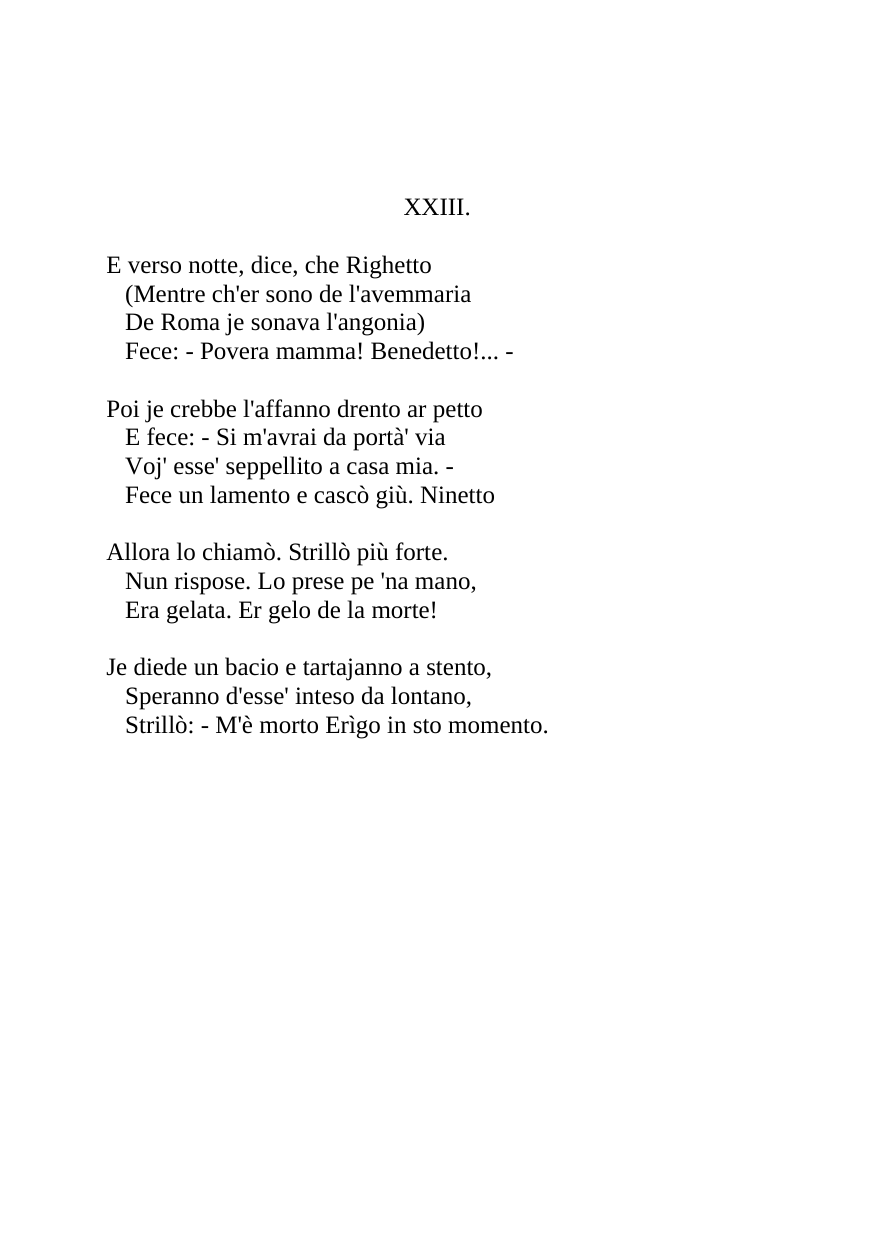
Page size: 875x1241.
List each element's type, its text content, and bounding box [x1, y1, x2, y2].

text Fece un lamento e cascò giù. Ninetto [125, 480, 768, 509]
text (Mentre ch'er sono de l'avemmaria [125, 279, 768, 307]
text Voj' esse' seppellito a casa mia. - [125, 451, 768, 480]
text XXIII. [106, 192, 768, 221]
text Nun rispose. Lo prese pe 'na mano, [125, 566, 768, 595]
text Fece: - Povera mamma! Benedetto!... - [125, 336, 768, 365]
text Speranno d'esse' inteso da lontano, [125, 681, 768, 710]
text Era gelata. Er gelo de la morte! [125, 595, 768, 624]
text E verso notte, dice, che Righetto [106, 250, 768, 279]
text Poi je crebbe l'affanno drento ar petto [106, 394, 768, 422]
text De Roma je sonava l'angonia) [125, 307, 768, 336]
text Allora lo chiamò. Strillò più forte. [106, 537, 768, 566]
text Je diede un bacio e tartajanno a stento, [106, 652, 768, 681]
text Strillò: - M'è morto Erìgo in sto momento. [125, 710, 768, 739]
text E fece: - Si m'avrai da portà' via [125, 422, 768, 451]
